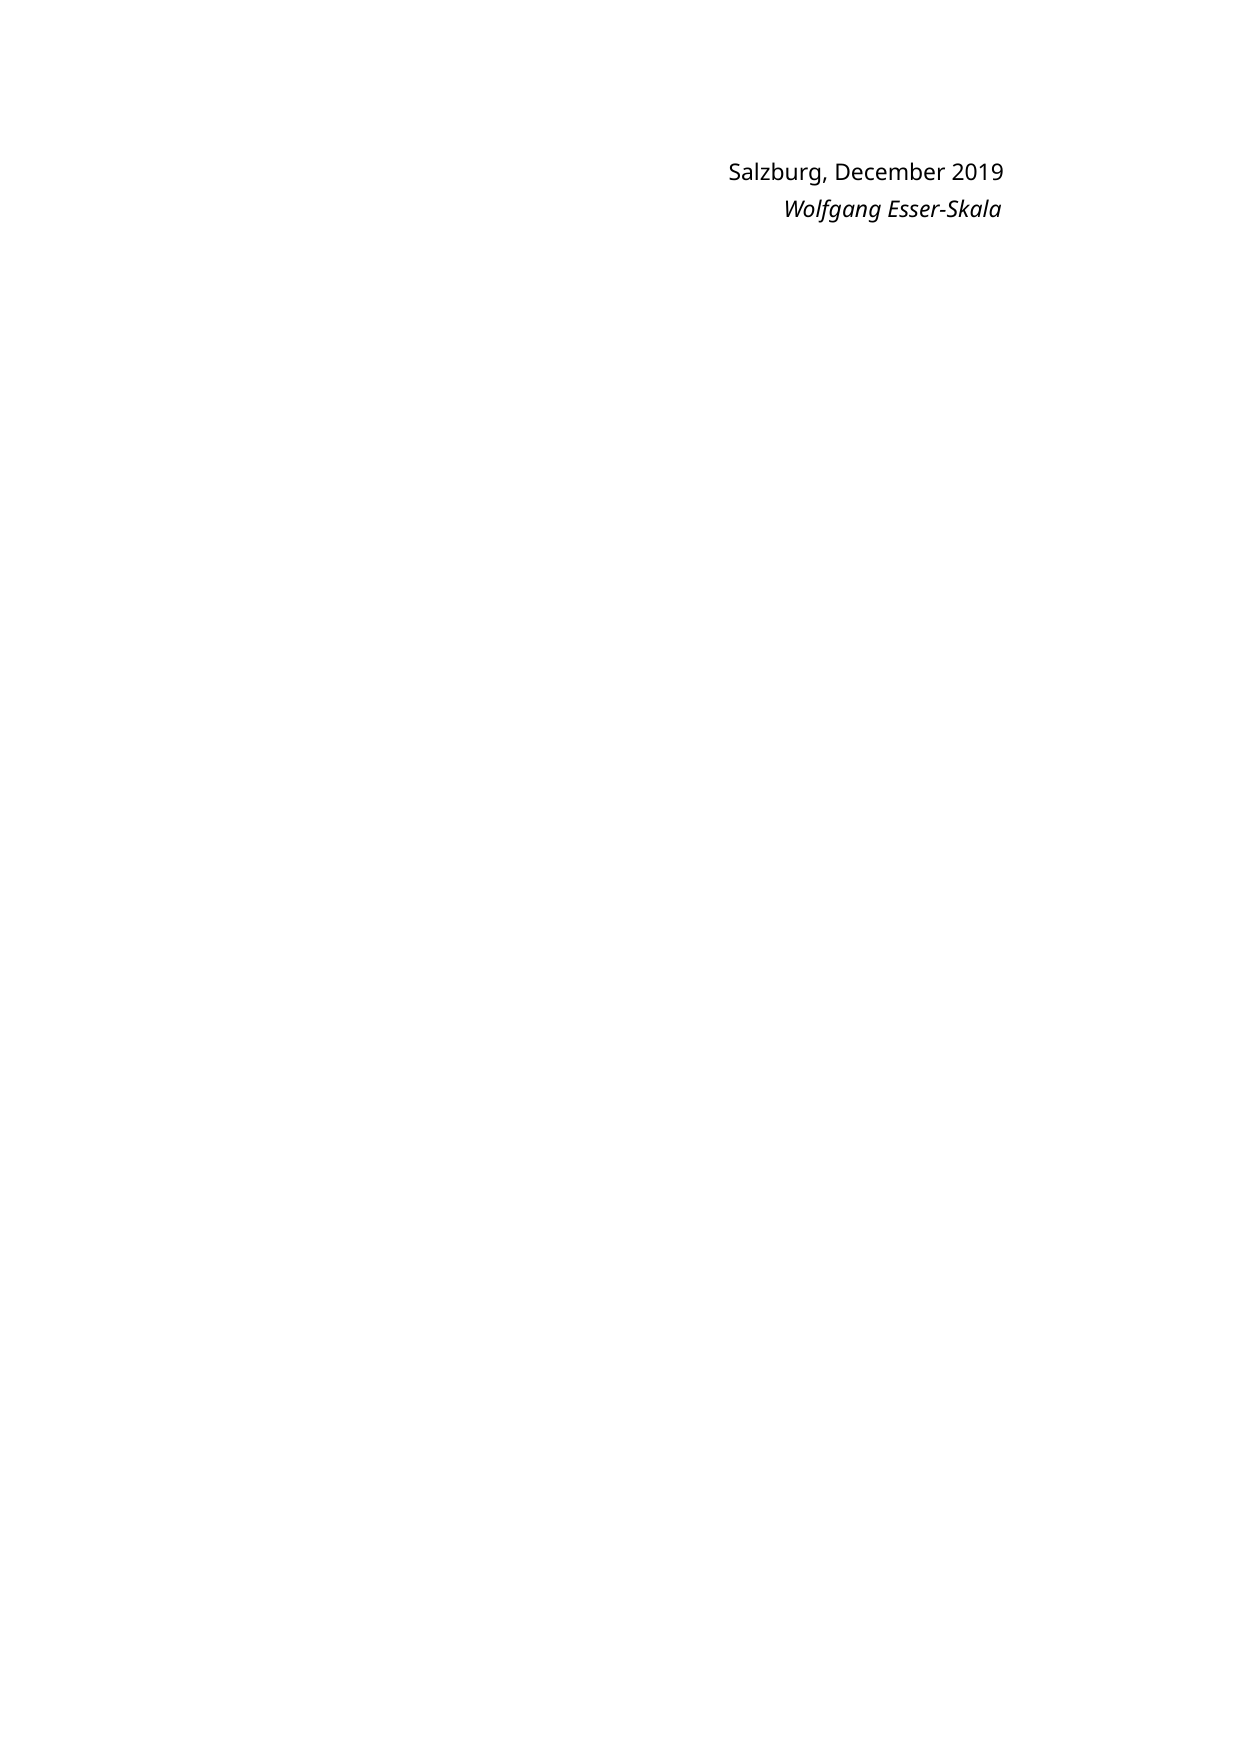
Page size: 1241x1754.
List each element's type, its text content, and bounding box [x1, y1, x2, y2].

text Salzburg, December 2019 Wolfgang Esser-Skala [118, 156, 1004, 224]
